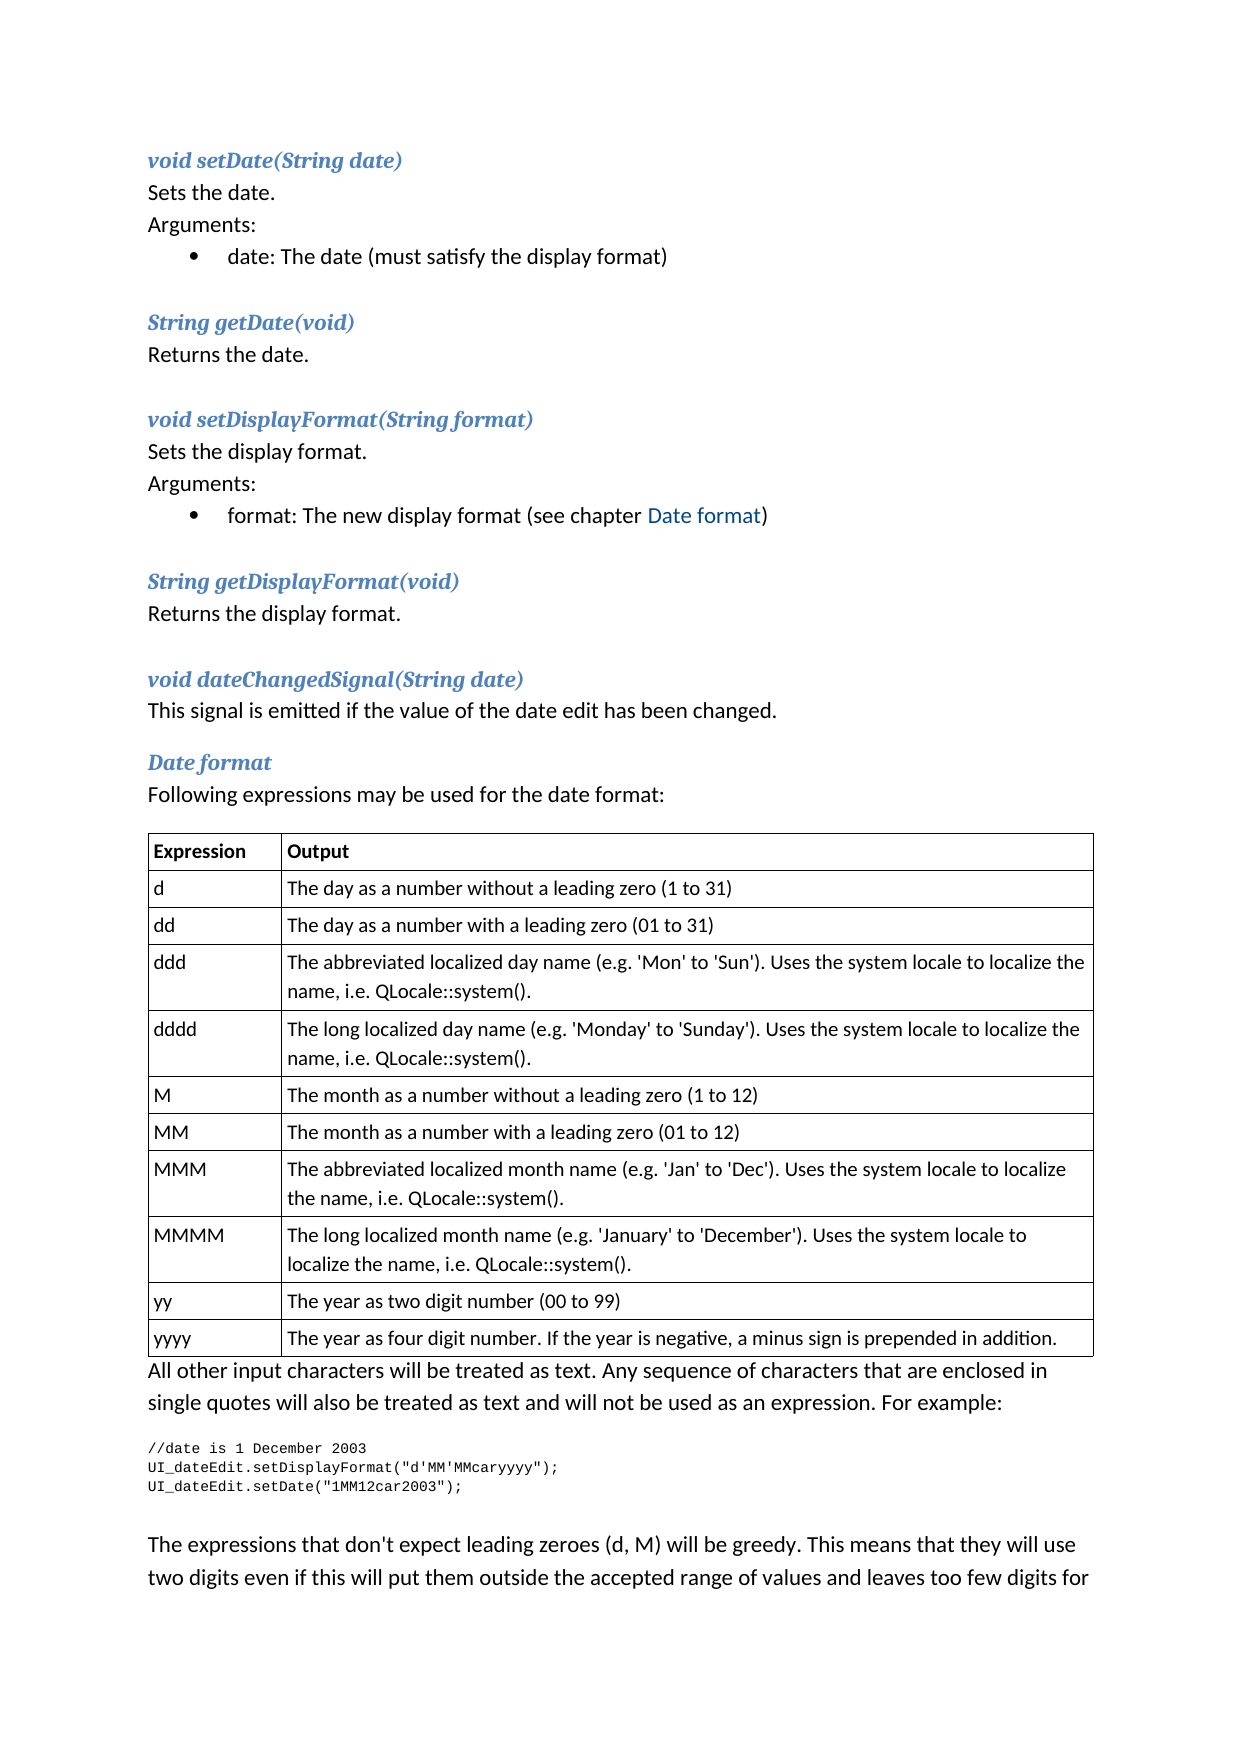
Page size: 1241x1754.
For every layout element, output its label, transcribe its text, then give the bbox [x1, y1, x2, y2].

subtitle Date format [148, 749, 1093, 776]
text Following expressions may be used for the date format: [148, 780, 1093, 808]
text UI_dateEdit.setDate("1MM12car2003"); [148, 1479, 1093, 1496]
subtitle void setDisplayFormat(String format) [148, 407, 1093, 433]
table_cell dd [149, 908, 281, 944]
table_cell The month as a number without a leading zero (1 to 12) [282, 1077, 1093, 1113]
subtitle void dateChangedSignal(String date) [148, 666, 1093, 693]
table_cell The year as two digit number (00 to 99) [282, 1283, 1093, 1319]
text UI_dateEdit.setDisplayFormat("d'MM'MMcaryyyy"); [148, 1461, 1093, 1477]
table_cell MMMM [149, 1217, 281, 1282]
table_cell dddd [149, 1011, 281, 1076]
text Sets the date. [148, 178, 1093, 206]
text All other input characters will be treated as text. Any sequence of characters that are enclosed in single quotes will also be treated as text and will not be used as an expression. For example: [148, 1357, 1093, 1417]
table_cell MM [149, 1114, 281, 1150]
list date: The date (must satisfy the display format) [190, 242, 1093, 270]
table_cell yyyy [149, 1320, 281, 1356]
text This signal is emitted if the value of the date edit has been changed. [148, 697, 1093, 724]
subtitle String getDisplayFormat(void) [148, 569, 1093, 595]
text Returns the display format. [148, 599, 1093, 627]
table_cell The day as a number with a leading zero (01 to 31) [282, 908, 1093, 944]
text The expressions that don't expect leading zeroes (d, M) will be greedy. This means that they will use two digits even if this will put them outside the accepted range of values and leaves too few digits for [148, 1531, 1093, 1591]
table_header Expression [149, 834, 281, 870]
table_cell ddd [149, 945, 281, 1010]
table_cell The abbreviated localized day name (e.g. 'Mon' to 'Sun'). Uses the system locale to localize the name, i.e. QLocale::system(). [282, 945, 1093, 1010]
table_cell The month as a number with a leading zero (01 to 12) [282, 1114, 1093, 1150]
subtitle void setDate(String date) [148, 148, 1093, 174]
table_cell MMM [149, 1151, 281, 1216]
list format: The new display format (see chapter Date format) [190, 502, 1093, 529]
text Sets the display format. [148, 437, 1093, 465]
text Arguments: [148, 469, 1093, 497]
table_cell The long localized month name (e.g. 'January' to 'December'). Uses the system locale to localize the name, i.e. QLocale::system(). [282, 1217, 1093, 1282]
table_cell d [149, 871, 281, 907]
subtitle String getDate(void) [148, 309, 1093, 336]
table_cell The year as four digit number. If the year is negative, a minus sign is prepended in addition. [282, 1320, 1093, 1356]
table_cell The long localized day name (e.g. 'Monday' to 'Sunday'). Uses the system locale to localize the name, i.e. QLocale::system(). [282, 1011, 1093, 1076]
table_cell yy [149, 1283, 281, 1319]
text //date is 1 December 2003 [148, 1442, 1093, 1458]
text Arguments: [148, 210, 1093, 238]
table_header Output [282, 834, 1093, 870]
table_cell The abbreviated localized month name (e.g. 'Jan' to 'Dec'). Uses the system locale to localize the name, i.e. QLocale::system(). [282, 1151, 1093, 1216]
text Returns the date. [148, 340, 1093, 368]
table_cell M [149, 1077, 281, 1113]
table_cell The day as a number without a leading zero (1 to 31) [282, 871, 1093, 907]
